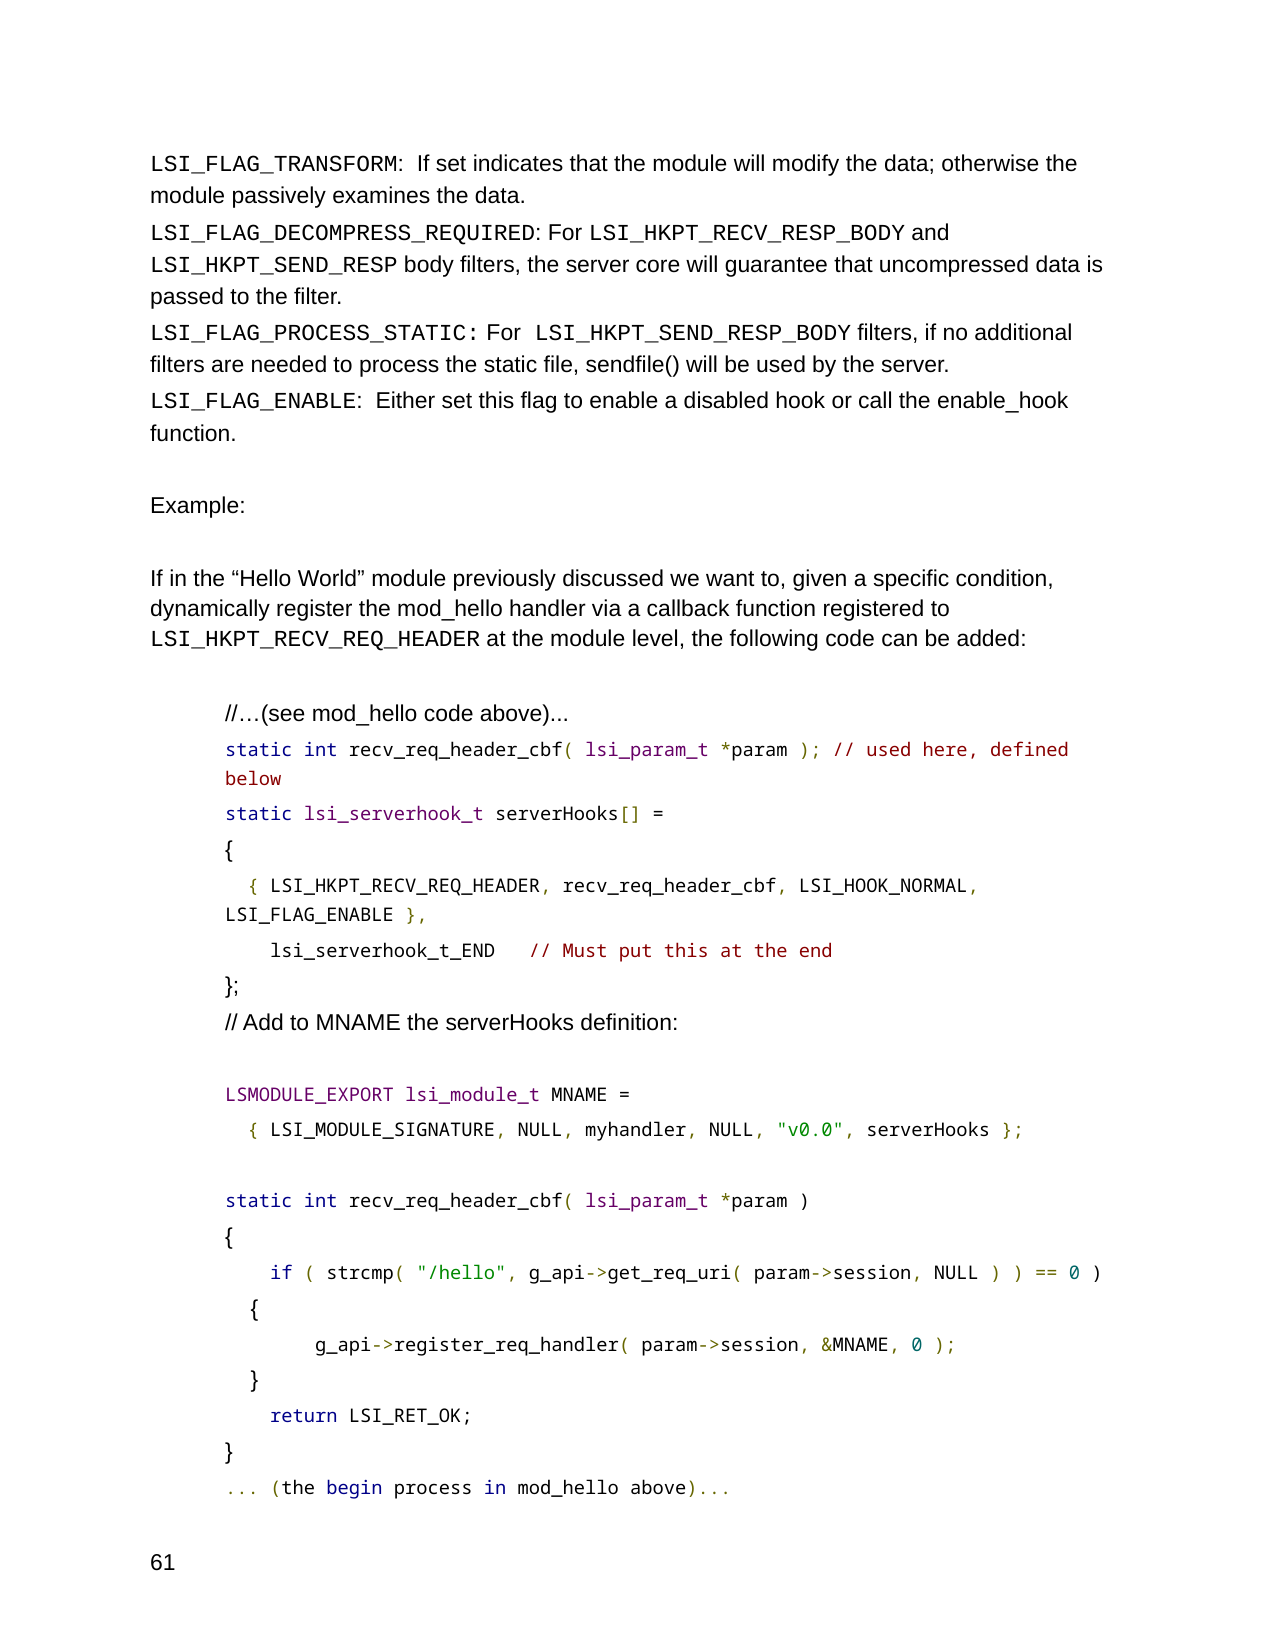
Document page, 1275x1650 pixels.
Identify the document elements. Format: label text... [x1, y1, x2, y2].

text LSI_FLAG_TRANSFORM: If set indicates that the module will modify the data; otherwise the module passively examines the data. [150, 150, 1125, 208]
text }; [225, 972, 1125, 998]
text { [225, 836, 1125, 862]
text ... (the begin process in mod_hello above)... [225, 1474, 1125, 1499]
text LSI_FLAG_PROCESS_STATIC: For LSI_HKPT_SEND_RESP_BODY filters, if no additional filters are needed to process the static file, sendfile() will be used by the server. [150, 319, 1125, 378]
text return LSI_RET_OK; [225, 1402, 1125, 1428]
text static int recv_req_header_cbf( lsi_param_t *param ); // used here, defined below [225, 736, 1125, 791]
text { [225, 1223, 1125, 1249]
text LSMODULE_EXPORT lsi_module_t MNAME = [225, 1081, 1125, 1106]
text LSI_FLAG_DECOMPRESS_REQUIRED: For LSI_HKPT_RECV_RESP_BODY and LSI_HKPT_SEND_RESP body filters, the server core will guarantee that uncompressed data is passed to the filter. [150, 218, 1125, 309]
text // Add to MNAME the serverHooks definition: [225, 1008, 1125, 1035]
text } [225, 1438, 1125, 1464]
text if ( strcmp( "/hello", g_api->get_req_uri( param->session, NULL ) ) == 0 ) [225, 1259, 1125, 1285]
text static int recv_req_header_cbf( lsi_param_t *param ) [225, 1188, 1125, 1213]
text { LSI_MODULE_SIGNATURE, NULL, myhandler, NULL, "v0.0", serverHooks }; [225, 1116, 1125, 1142]
text { LSI_HKPT_RECV_REQ_HEADER, recv_req_header_cbf, LSI_HOOK_NORMAL, LSI_FLAG_ENABLE }, [225, 872, 1125, 927]
text g_api->register_req_handler( param->session, &MNAME, 0 ); [225, 1331, 1125, 1356]
text { [225, 1295, 1125, 1321]
text If in the “Hello World” module previously discussed we want to, given a specific condition, dynamically register the mod_hello handler via a callback function registered to LSI_HKPT_RECV_REQ_HEADER at the module level, the following code can be added: [150, 565, 1125, 653]
text Example: [150, 492, 1125, 518]
text LSI_FLAG_ENABLE: Either set this flag to enable a disabled hook or call the enable_hook function. [150, 387, 1125, 446]
text //…(see mod_hello code above)... [225, 700, 1125, 726]
text lsi_serverhook_t_END // Must put this at the end [225, 937, 1125, 962]
text static lsi_serverhook_t serverHooks[] = [225, 801, 1125, 826]
text } [225, 1366, 1125, 1393]
